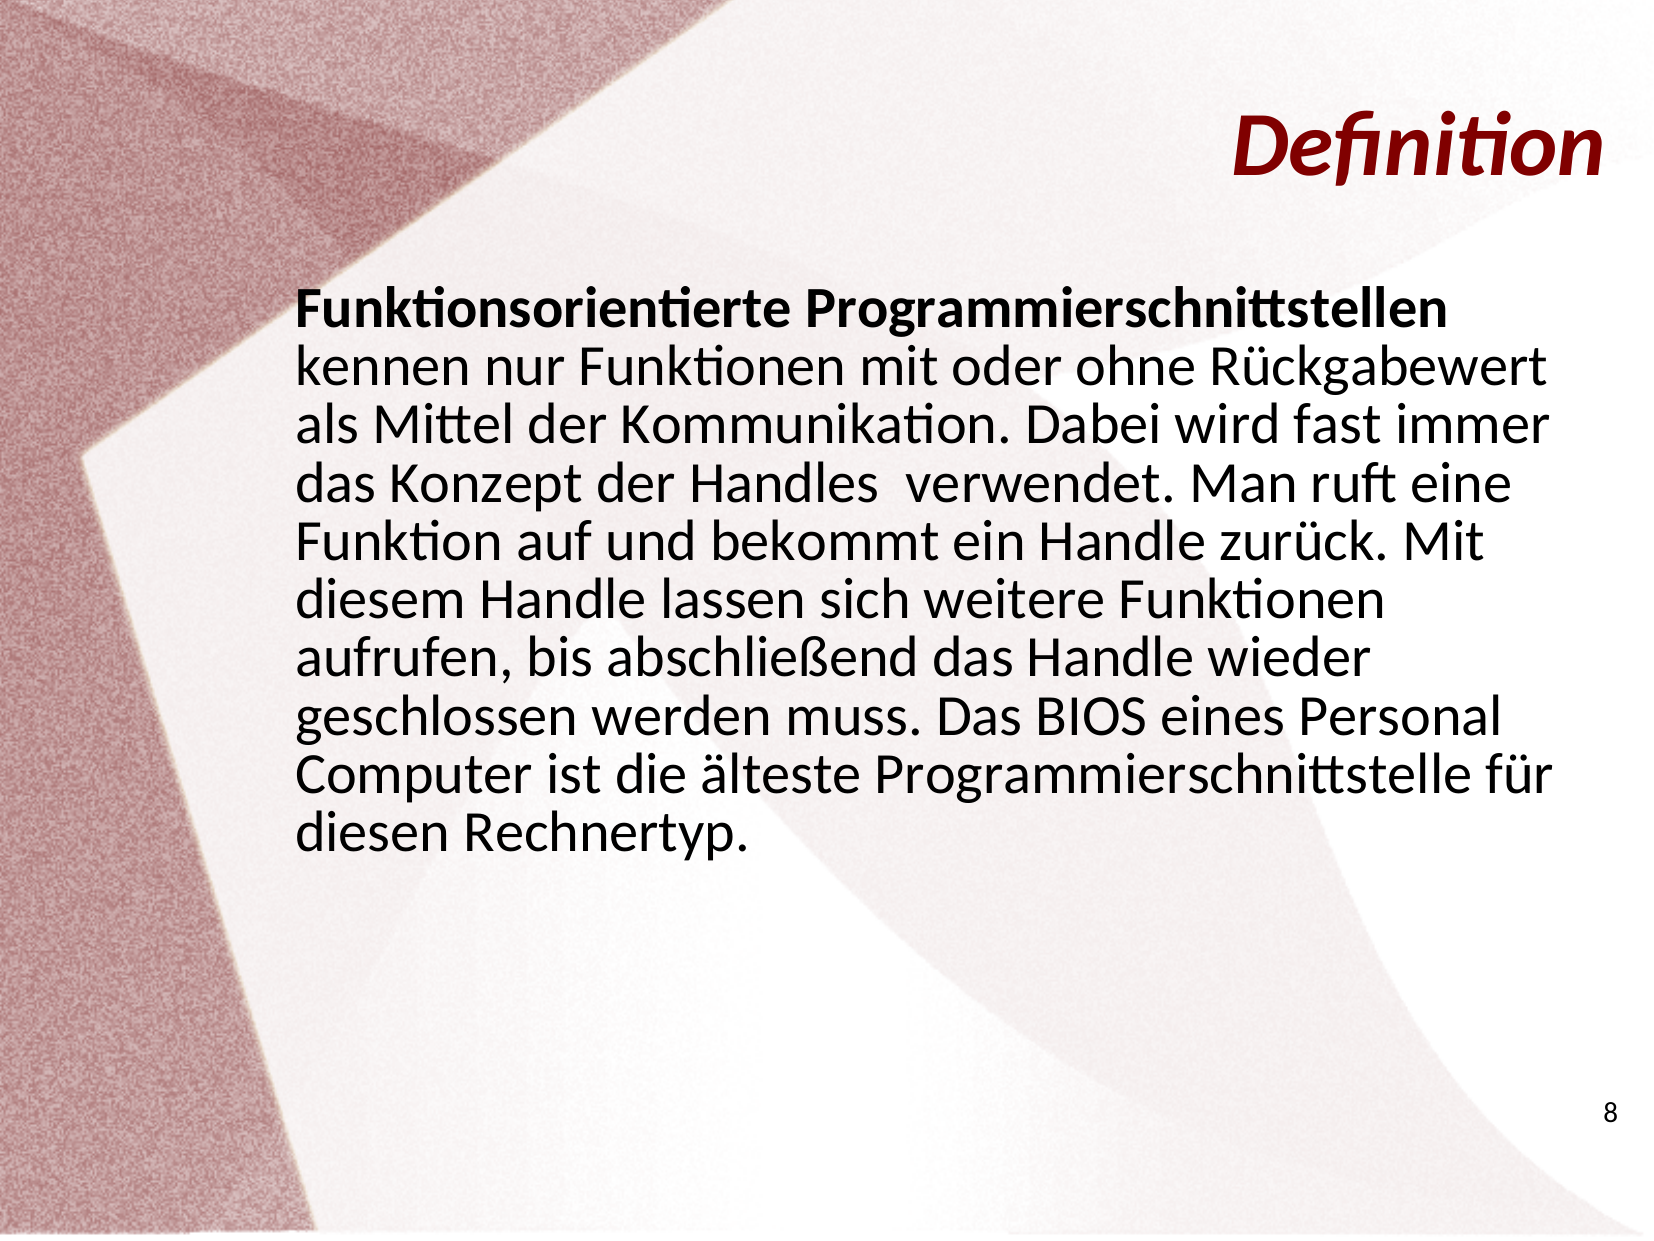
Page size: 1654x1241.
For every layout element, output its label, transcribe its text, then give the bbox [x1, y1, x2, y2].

picture [0, 0, 1654, 1241]
list Funktionsorientierte Programmierschnittstellen kennen nur Funktionen mit oder ohne Rückgabewert als Mittel der Kommunikation. Dabei wird fast immer das Konzept der Handles verwendet. Man ruft eine Funktion auf und bekommt ein Handle zurück. Mit diesem Handle lassen sich weitere Funktionen aufrufen, bis abschließend das Handle wieder geschlossen werden muss. Das BIOS eines Personal Computer ist die älteste Programmierschnittstelle für diesen Rechnertyp. [295, 283, 1571, 997]
title Definition [596, 49, 1607, 257]
